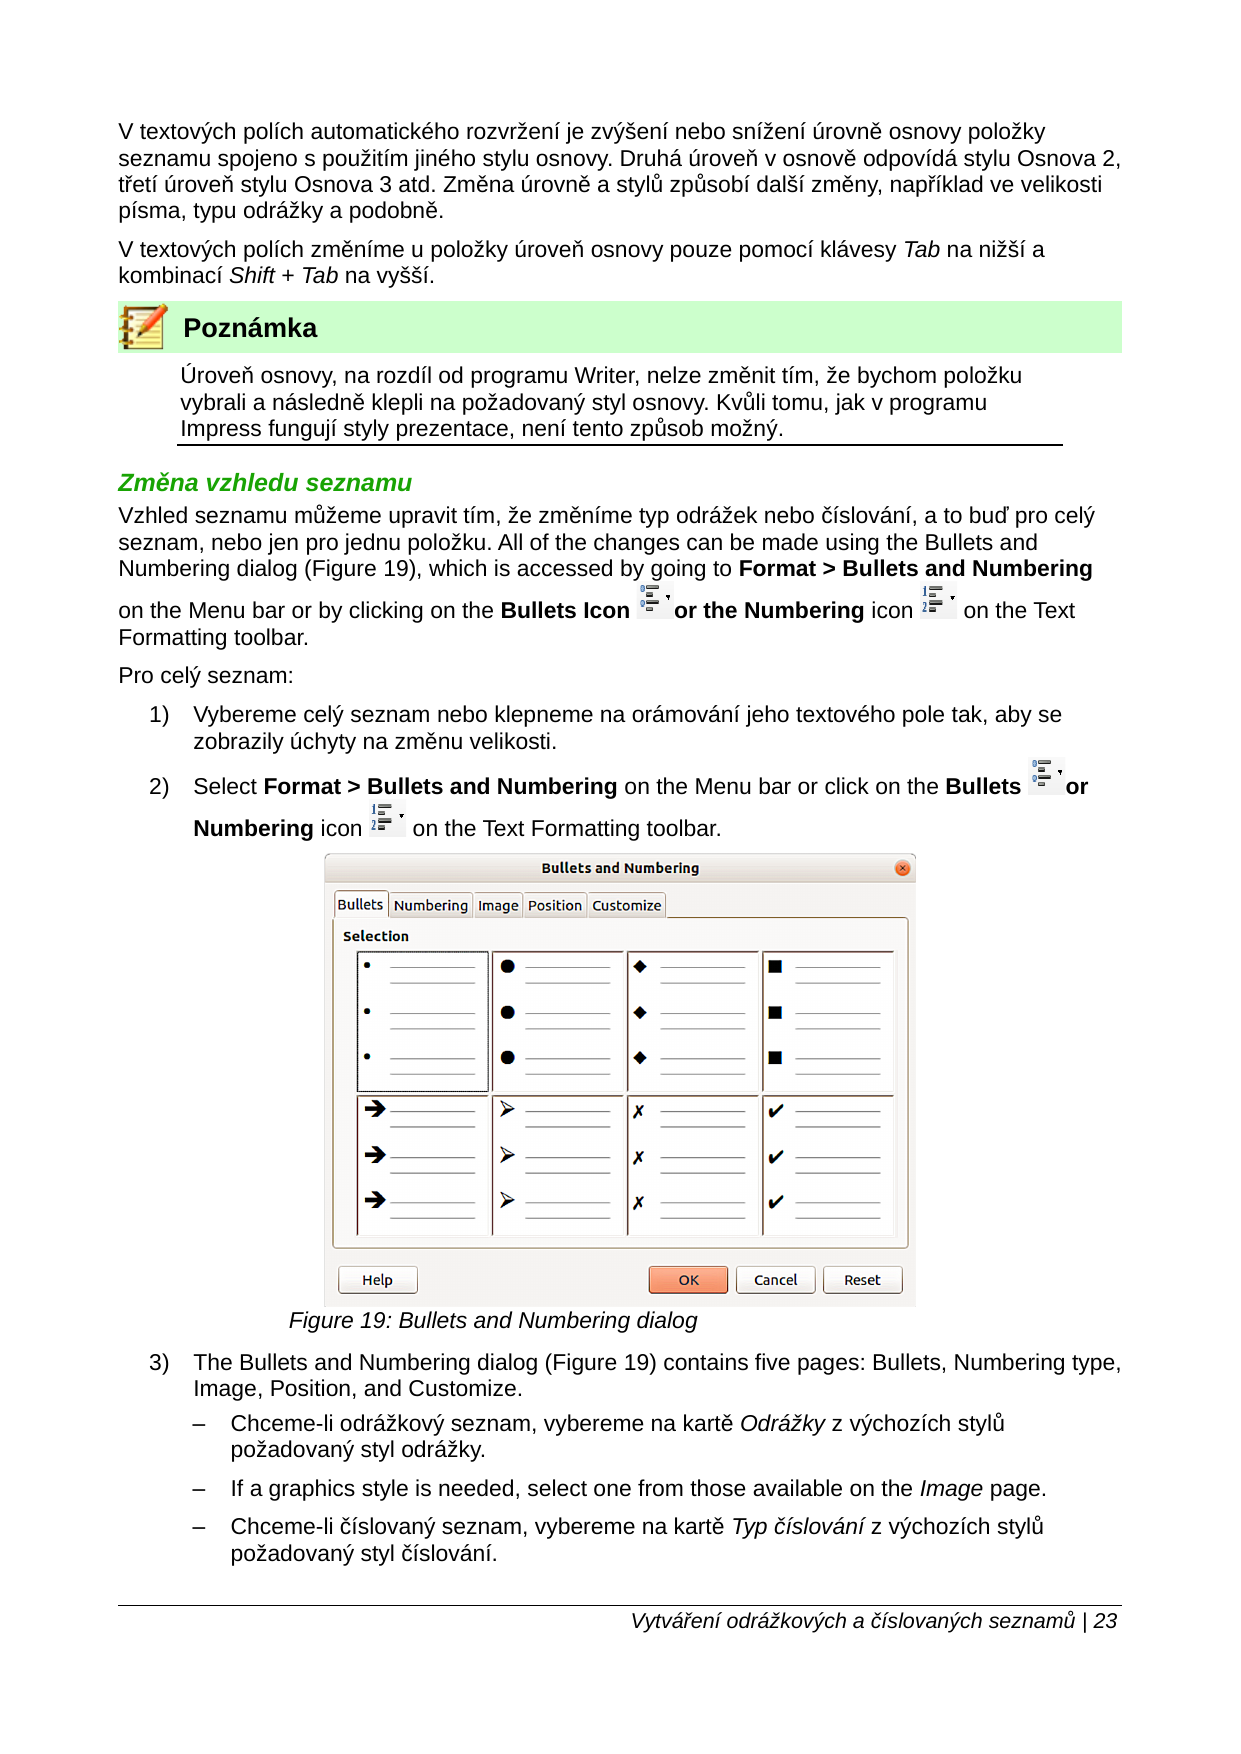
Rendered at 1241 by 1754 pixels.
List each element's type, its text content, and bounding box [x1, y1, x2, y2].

list Pro celý seznam: [118, 662, 1122, 689]
text Figure 19: Bullets and Numbering dialog [289, 1307, 952, 1333]
list The Bullets and Numbering dialog (Figure 19) contains five pages: Bullets, Numbering type, Image, Position, and Customize. [169, 1348, 1122, 1401]
list If a graphics style is needed, select one from those available on the Image page. [192, 1475, 1122, 1501]
text V textových polích automatického rozvržení je zvýšení nebo snížení úrovně osnovy položky seznamu spojeno s použitím jiného stylu osnovy. Druhá úroveň v osnově odpovídá stylu Osnova 2, třetí úroveň stylu Osnova 3 atd. Změna úrovně a stylů způsobí další změny, například ve velikosti písma, typu odrážky a podobně. [118, 118, 1122, 223]
text Vzhled seznamu můžeme upravit tím, že změníme typ odrážek nebo číslování, a to buď pro celý seznam, nebo jen pro jednu položku. All of the changes can be made using the Bullets and Numbering dialog (Figure 19), which is accessed by going to Format > Bullets and Numbering on the Menu bar or by clicking on the Bullets Icon or the Numbering icon on the Text Formatting toolbar. [118, 502, 1122, 650]
subtitle Změna vzhledu seznamu [118, 467, 1122, 496]
list Vybereme celý seznam nebo klepneme na orámování jeho textového pole tak, aby se zobrazily úchyty na změnu velikosti. [169, 701, 1122, 754]
picture [119, 302, 170, 353]
text Úroveň osnovy, na rozdíl od programu Writer, nelze změnit tím, že bychom položku vybrali a následně klepli na požadovaný styl osnovy. Kvůli tomu, jak v programu Impress fungují styly prezentace, není tento způsob možný. [177, 359, 1063, 444]
text V textových polích změníme u položky úroveň osnovy pouze pomocí klávesy Tab na nižší a kombinací Shift + Tab na vyšší. [118, 236, 1122, 289]
list Chceme-li číslovaný seznam, vybereme na kartě Typ číslování z výchozích stylů požadovaný styl číslování. [192, 1513, 1122, 1566]
subtitle Poznámka [118, 301, 1122, 353]
picture [299, 853, 941, 1307]
list Chceme-li odrážkový seznam, vybereme na kartě Odrážky z výchozích stylů požadovaný styl odrážky. [192, 1410, 1122, 1463]
list Select Format > Bullets and Numbering on the Menu bar or click on the Bullets or Numbering icon on the Text Formatting toolbar. [169, 757, 1122, 842]
